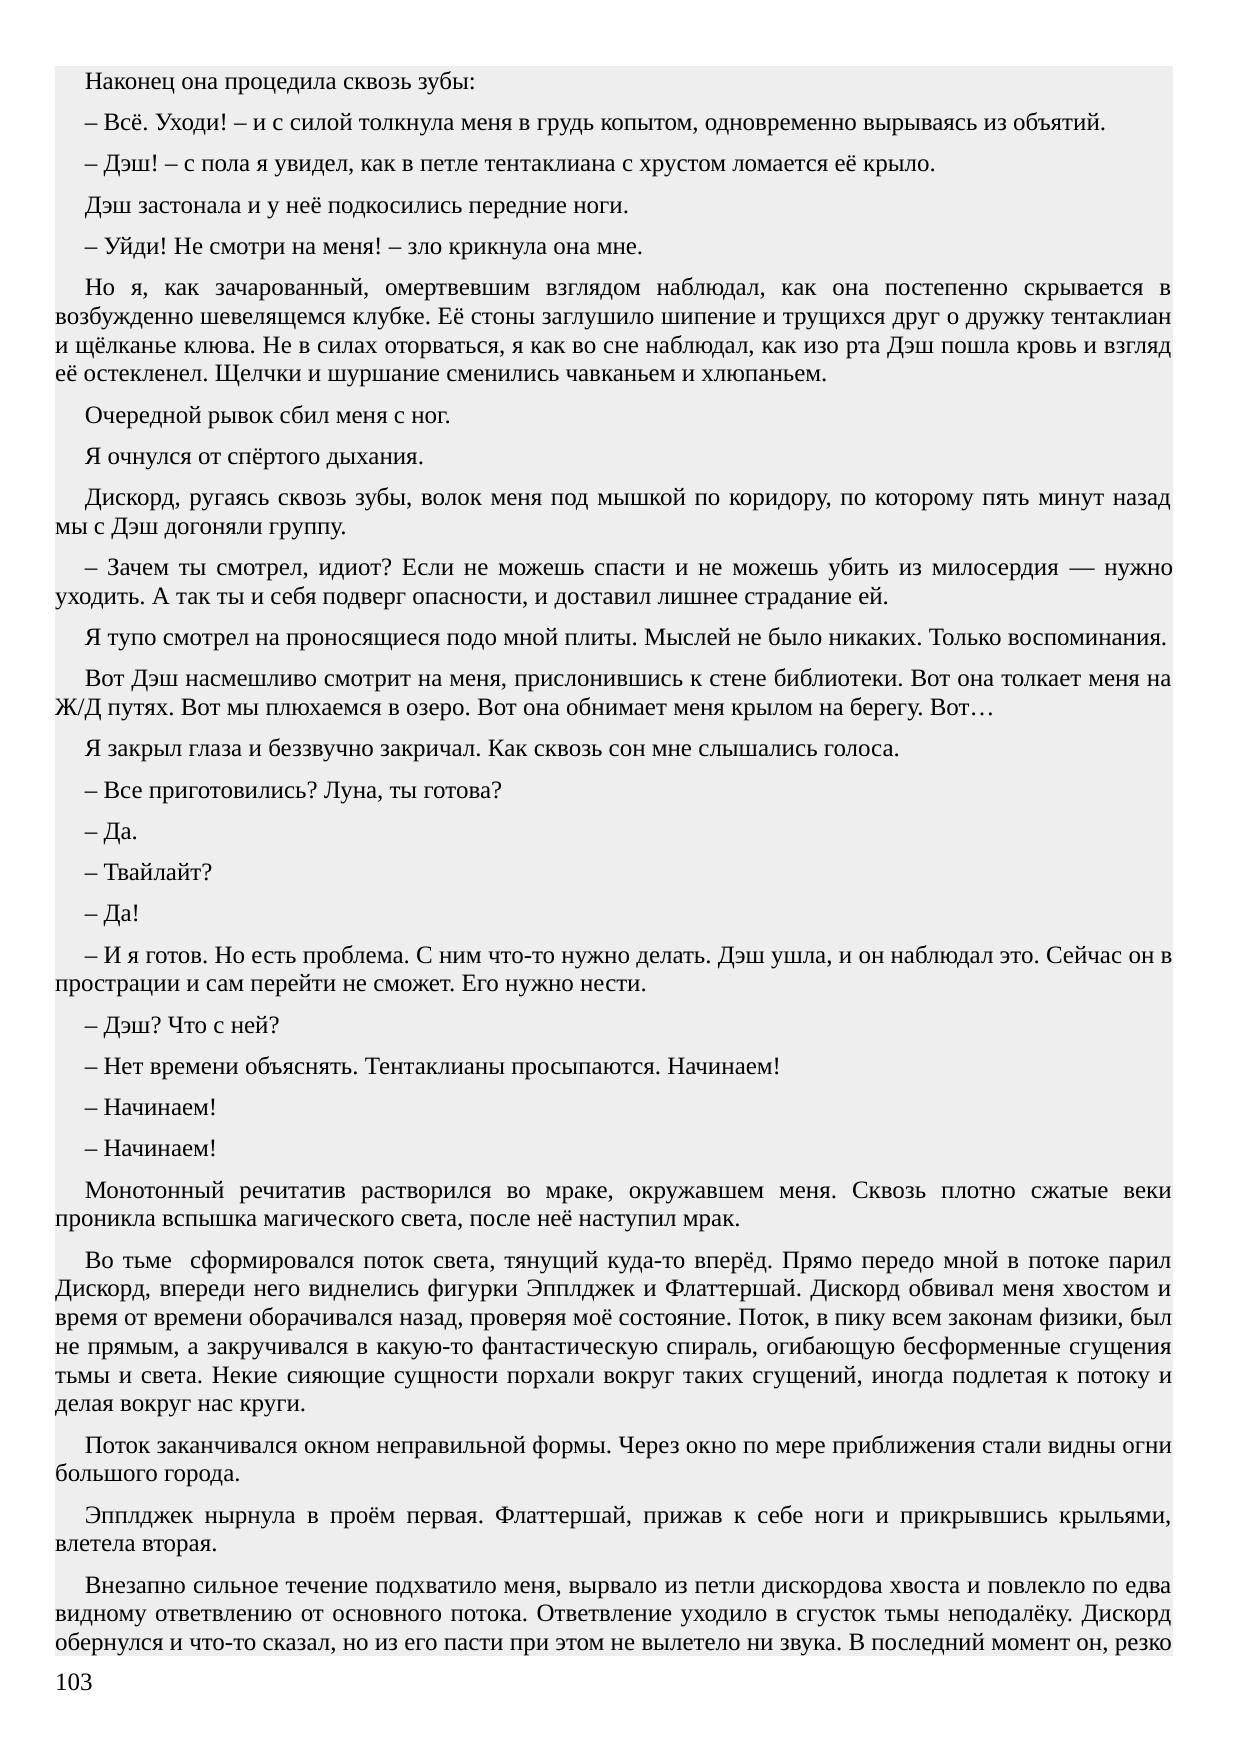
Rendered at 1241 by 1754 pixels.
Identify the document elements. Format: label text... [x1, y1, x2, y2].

text – Твайлайт? [55, 857, 1173, 886]
text Дискорд, ругаясь сквозь зубы, волок меня под мышкой по коридору, по которому пять минут назад мы с Дэш догоняли группу. [55, 482, 1173, 540]
text Но я, как зачарованный, омертвевшим взглядом наблюдал, как она постепенно скрывается в возбужденно шевелящемся клубке. Её стоны заглушило шипение и трущихся друг о дружку тентаклиан и щёлканье клюва. Не в силах оторваться, я как во сне наблюдал, как изо рта Дэш пошла кровь и взгляд её остекленел. Щелчки и шуршание сменились чавканьем и хлюпаньем. [55, 272, 1173, 387]
text Я закрыл глаза и беззвучно закричал. Как сквозь сон мне слышались голоса. [55, 733, 1173, 762]
text Дэш застонала и у неё подкосились передние ноги. [55, 190, 1173, 218]
text Во тьме сформировался поток света, тянущий куда-то вперёд. Прямо передо мной в потоке парил Дискорд, впереди него виднелись фигурки Эпплджек и Флаттершай. Дискорд обвивал меня хвостом и время от времени оборачивался назад, проверяя моё состояние. Поток, в пику всем законам физики, был не прямым, а закручивался в какую-то фантастическую спираль, огибающую бесформенные сгущения тьмы и света. Некие сияющие сущности порхали вокруг таких сгущений, иногда подлетая к потоку и делая вокруг нас круги. [55, 1245, 1173, 1417]
text – Да! [55, 898, 1173, 927]
text – Все приготовились? Луна, ты готова? [55, 775, 1173, 803]
text – Начинаем! [55, 1092, 1173, 1121]
text Очередной рывок сбил меня с ног. [55, 400, 1173, 428]
text Я тупо смотрел на проносящиеся подо мной плиты. Мыслей не было никаких. Только воспоминания. [55, 622, 1173, 651]
text – Да. [55, 816, 1173, 845]
text – Нет времени объяснять. Тентаклианы просыпаются. Начинаем! [55, 1051, 1173, 1080]
text – Всё. Уходи! – и с силой толкнула меня в грудь копытом, одновременно вырываясь из объятий. [55, 107, 1173, 136]
text – Начинаем! [55, 1133, 1173, 1162]
text Я очнулся от спёртого дыхания. [55, 441, 1173, 470]
text Наконец она процедила сквозь зубы: [55, 66, 1173, 95]
text Монотонный речитатив растворился во мраке, окружавшем меня. Сквозь плотно сжатые веки проникла вспышка магического света, после неё наступил мрак. [55, 1175, 1173, 1232]
text Поток заканчивался окном неправильной формы. Через окно по мере приближения стали видны огни большого города. [55, 1430, 1173, 1487]
text Внезапно сильное течение подхватило меня, вырвало из петли дискордова хвоста и повлекло по едва видному ответвлению от основного потока. Ответвление уходило в сгусток тьмы неподалёку. Дискорд обернулся и что-то сказал, но из его пасти при этом не вылетело ни звука. В последний момент он, резко [55, 1570, 1173, 1656]
text Вот Дэш насмешливо смотрит на меня, прислонившись к стене библиотеки. Вот она толкает меня на Ж/Д путях. Вот мы плюхаемся в озеро. Вот она обнимает меня крылом на берегу. Вот… [55, 663, 1173, 721]
text – Дэш? Что с ней? [55, 1010, 1173, 1038]
text – Зачем ты смотрел, идиот? Если не можешь спасти и не можешь убить из милосердия — нужно уходить. А так ты и себя подверг опасности, и доставил лишнее страдание ей. [55, 552, 1173, 610]
text – Дэш! – с пола я увидел, как в петле тентаклиана с хрустом ломается её крыло. [55, 148, 1173, 177]
text – И я готов. Но есть проблема. С ним что-то нужно делать. Дэш ушла, и он наблюдал это. Сейчас он в прострации и сам перейти не сможет. Его нужно нести. [55, 940, 1173, 997]
text – Уйди! Не смотри на меня! – зло крикнула она мне. [55, 231, 1173, 260]
text Эпплджек нырнула в проём первая. Флаттершай, прижав к себе ноги и прикрывшись крыльями, влетела вторая. [55, 1500, 1173, 1557]
